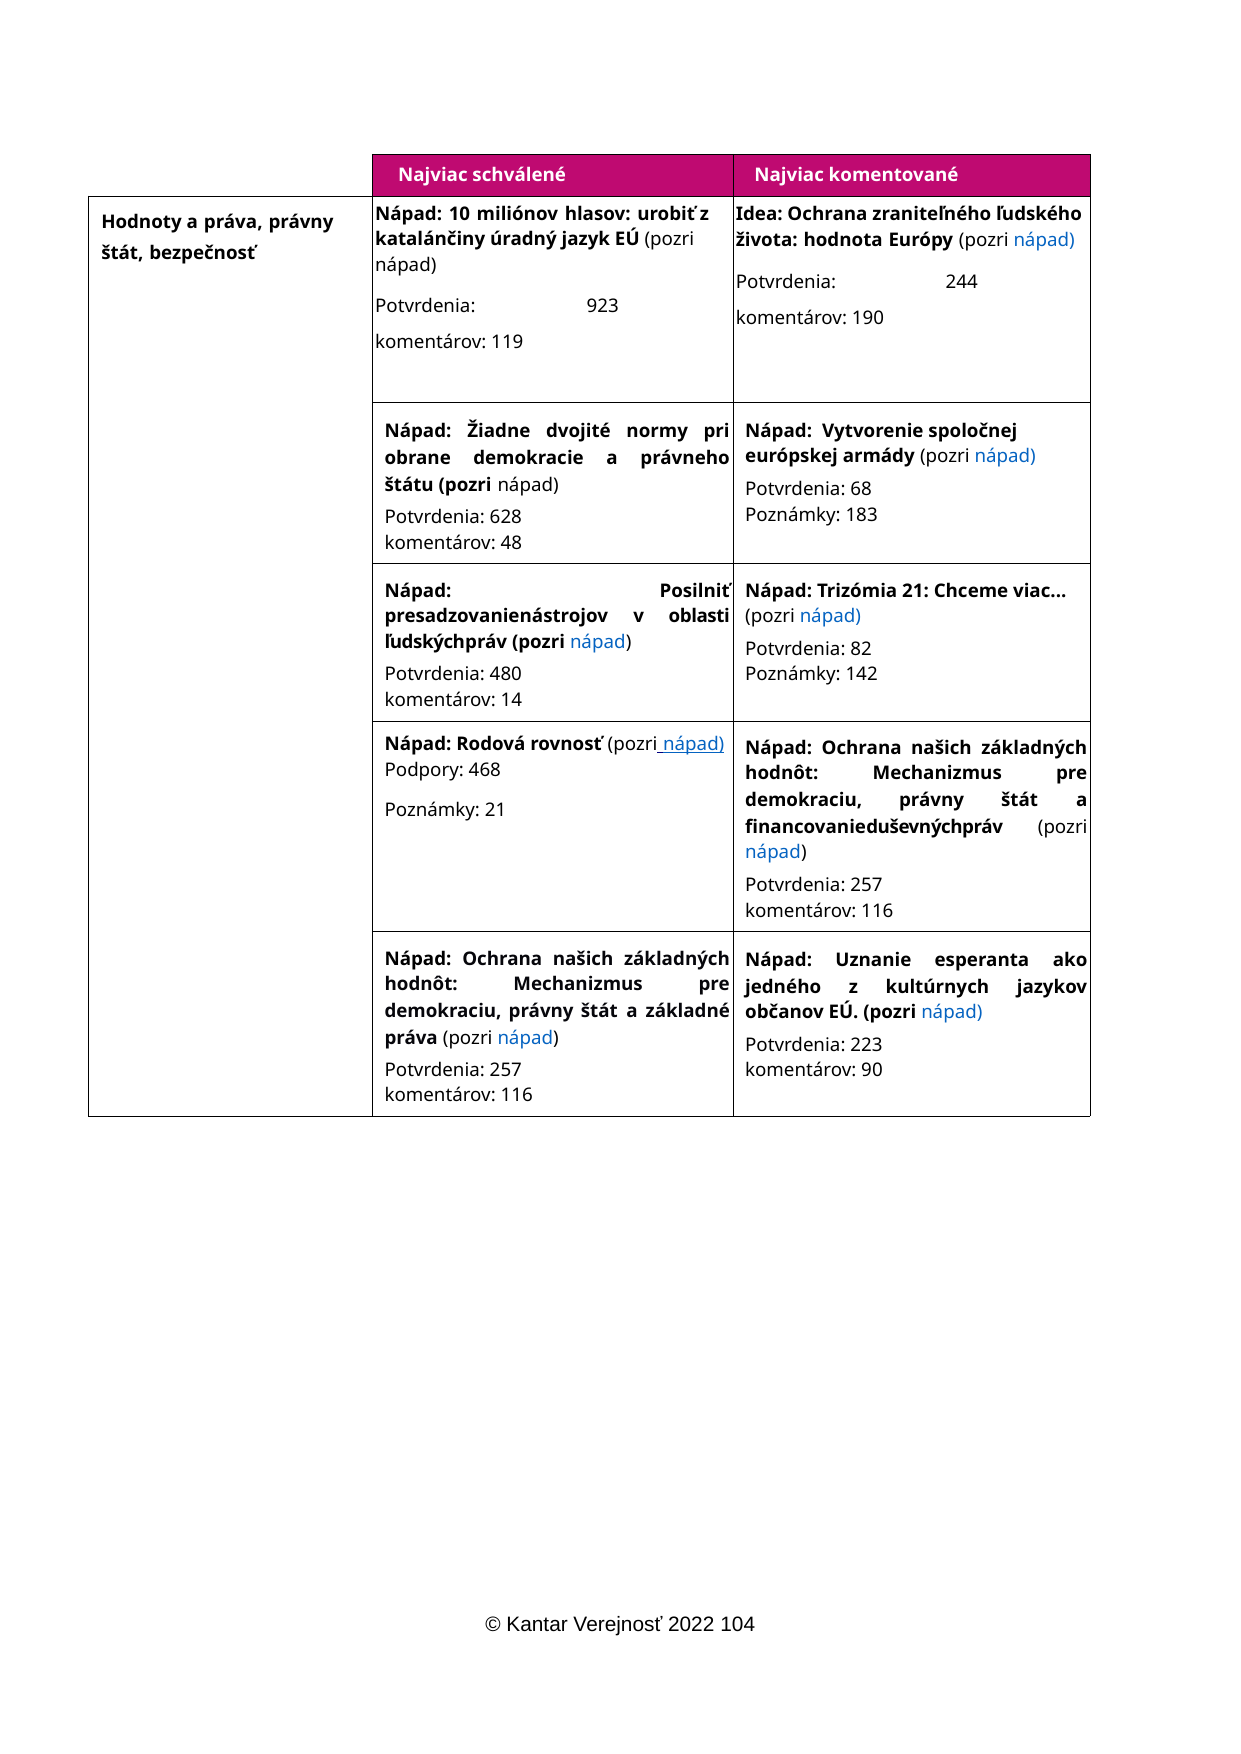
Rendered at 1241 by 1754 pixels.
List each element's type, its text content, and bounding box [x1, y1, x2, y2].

table_header [373, 155, 398, 196]
table_header [734, 155, 754, 196]
table_cell Nápad: Ochrana našich základných hodnôt: Mechanizmus pre demokraciu, právny štát a financovanieduševnýchpráv (pozri nápad) Potvrdenia: 257 komentárov: 116 [734, 722, 1090, 931]
table_header [707, 155, 733, 196]
table_cell Nápad: Posilniť presadzovanienástrojov v oblasti ľudskýchpráv (pozri nápad) Potvrdenia: 480 komentárov: 14 [373, 564, 733, 721]
table_cell Nápad: Uznanie esperanta ako jedného z kultúrnych jazykov občanov EÚ. (pozri nápad) Potvrdenia: 223 komentárov: 90 [734, 932, 1090, 1116]
table_header Najviac komentované [754, 155, 1064, 196]
table_cell Nápad: Ochrana našich základných hodnôt: Mechanizmus pre demokraciu, právny štát a základné práva (pozri nápad) Potvrdenia: 257 komentárov: 116 [373, 932, 733, 1116]
table_cell Nápad: Žiadne dvojité normy pri obrane demokracie a právneho štátu (pozri nápad) Potvrdenia: 628 komentárov: 48 [373, 403, 733, 563]
table_cell Idea: Ochrana zraniteľného ľudského života: hodnota Európy (pozri nápad) Potvrdenia: 244 komentárov: 190 [734, 197, 1090, 402]
table_cell Hodnoty a práva, právny štát, bezpečnosť [89, 197, 372, 1116]
table_header [89, 154, 372, 196]
table_cell Nápad: Rodová rovnosť (pozri nápad) Podpory: 468 Poznámky: 21 [373, 722, 733, 931]
table_header Najviac schválené [398, 155, 707, 196]
table_cell Nápad: Trizómia 21: Chceme viac... (pozri nápad) Potvrdenia: 82 Poznámky: 142 [734, 564, 1090, 721]
table_cell Nápad: 10 miliónov hlasov: urobiť z katalánčiny úradný jazyk EÚ (pozri nápad) Potvrdenia: 923 komentárov: 119 [373, 197, 733, 402]
table_header [1064, 155, 1090, 196]
table_cell Nápad: Vytvorenie spoločnej európskej armády (pozri nápad) Potvrdenia: 68 Poznámky: 183 [734, 403, 1090, 563]
